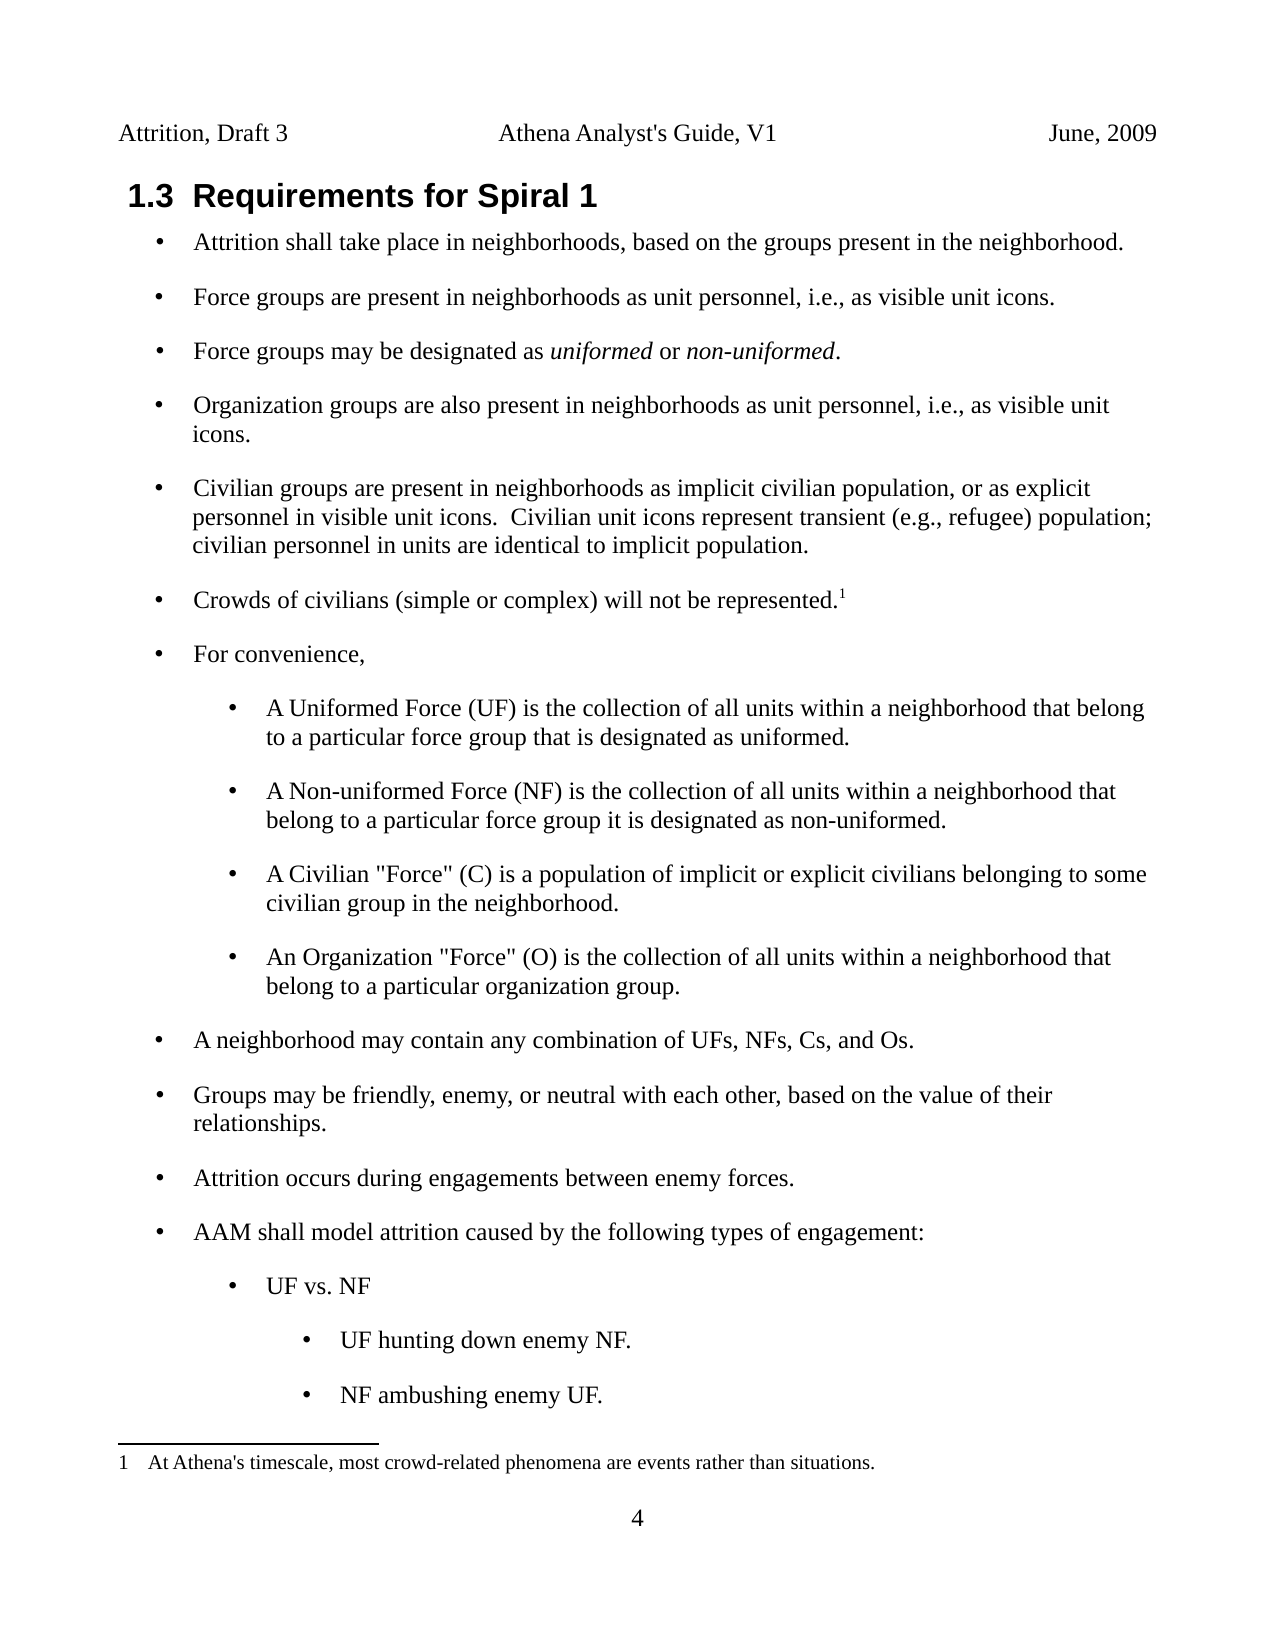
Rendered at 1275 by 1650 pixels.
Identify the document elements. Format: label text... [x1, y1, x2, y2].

list A Uniformed Force (UF) is the collection of all units within a neighborhood that belong to a particular force group that is designated as uniformed. [228, 693, 1157, 751]
list A Non-uniformed Force (NF) is the collection of all units within a neighborhood that belong to a particular force group it is designated as non-uniformed. [228, 776, 1157, 834]
list Crowds of civilians (simple or complex) will not be represented. [154, 585, 1157, 614]
list For convenience, [154, 639, 1157, 668]
list Groups may be friendly, enemy, or neutral with each other, based on the value of their relationships. [156, 1080, 1157, 1137]
list Force groups may be designated as uniformed or non-uniformed. [156, 336, 1157, 364]
subtitle Requirements for Spiral 1 [118, 176, 1157, 215]
list Attrition occurs during engagements between enemy forces. [156, 1163, 1157, 1192]
list Organization groups are also present in neighborhoods as unit personnel, i.e., as visible unit icons. [154, 390, 1157, 448]
list A Civilian "Force" (C) is a population of implicit or explicit civilians belonging to some civilian group in the neighborhood. [228, 859, 1157, 917]
list Civilian groups are present in neighborhoods as implicit civilian population, or as explicit personnel in visible unit icons. Civilian unit icons represent transient (e.g., refugee) population; civilian personnel in units are identical to implicit population. [154, 473, 1157, 559]
list Force groups are present in neighborhoods as unit personnel, i.e., as visible unit icons. [154, 282, 1157, 310]
list NF ambushing enemy UF. [302, 1380, 1157, 1409]
list A neighborhood may contain any combination of UFs, NFs, Cs, and Os. [154, 1026, 1157, 1054]
list Attrition shall take place in neighborhoods, based on the groups present in the neighborhood. [156, 227, 1157, 256]
list UF hunting down enemy NF. [302, 1326, 1157, 1354]
list An Organization "Force" (O) is the collection of all units within a neighborhood that belong to a particular organization group. [228, 942, 1157, 1000]
list AAM shall model attrition caused by the following types of engagement: [156, 1217, 1157, 1246]
list UF vs. NF [228, 1271, 1157, 1300]
list At Athena's timescale, most crowd-related phenomena are events rather than situations. [118, 1449, 1157, 1474]
